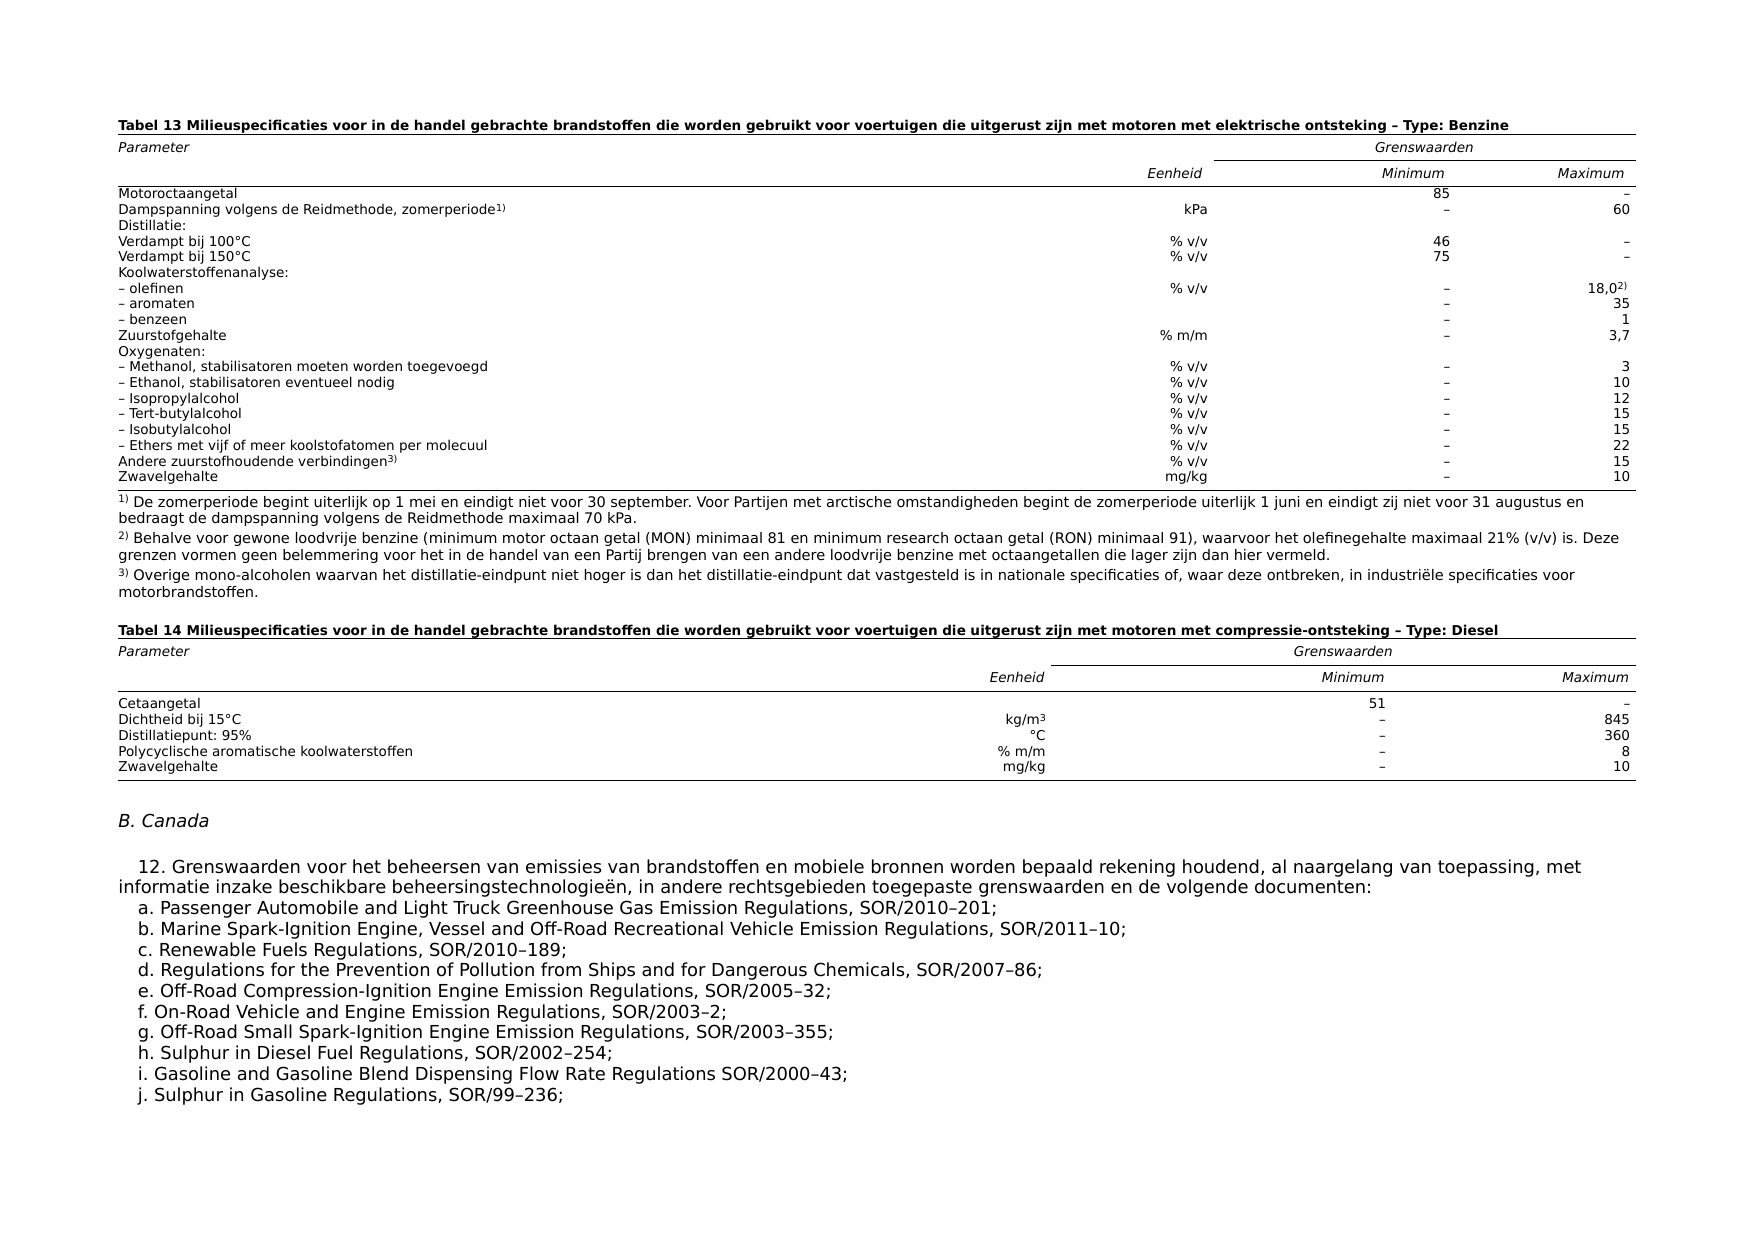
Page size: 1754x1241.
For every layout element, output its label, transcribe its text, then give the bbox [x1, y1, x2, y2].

table_cell 60 [1456, 202, 1636, 218]
table_cell % v/v [979, 438, 1213, 453]
table_cell % v/v [979, 359, 1213, 375]
text 12. Grenswaarden voor het beheersen van emissies van brandstoffen en mobiele bronnen worden bepaald rekening houdend, al naargelang van toepassing, met informatie inzake beschikbare beheersingstechnologieën, in andere rechtsgebieden toegepaste grenswaarden en de volgende documenten: [118, 856, 1636, 898]
table_cell % v/v [979, 375, 1213, 391]
table_cell mg/kg [738, 759, 1051, 780]
table_cell [979, 218, 1213, 233]
table_cell 10 [1456, 469, 1636, 490]
table_cell Cetaangetal [118, 692, 737, 712]
table_cell Eenheid [979, 160, 1213, 186]
table_cell % v/v [979, 391, 1213, 406]
table_cell – [1214, 375, 1456, 391]
table_cell [1214, 218, 1456, 233]
text f. On-Road Vehicle and Engine Emission Regulations, SOR/2003–2; [118, 1002, 1636, 1022]
table_cell – Ethanol, stabilisatoren eventueel nodig [118, 375, 979, 391]
table_cell % v/v [979, 454, 1213, 469]
table_cell 1) De zomerperiode begint uiterlijk op 1 mei en eindigt niet voor 30 september. Voor Partijen met arctische omstandigheden begint de zomerperiode uiterlijk 1 juni en eindigt zij niet voor 31 augustus en bedraagt de dampspanning volgens de Reidmethode maximaal 70 kPa. 2) Behalve voor gewone loodvrije benzine (minimum motor octaan getal (MON) minimaal 81 en minimum research octaan getal (RON) minimaal 91), waarvoor het olefinegehalte maximaal 21% (v/v) is. Deze grenzen vormen geen belemmering voor het in de handel van een Partij brengen van een andere loodvrije benzine met octaangetallen die lager zijn dan hier vermeld. 3) Overige mono-alcoholen waarvan het distillatie-eindpunt niet hoger is dan het distillatie-eindpunt dat vastgesteld is in nationale specificaties of, waar deze ontbreken, in industriële specificaties voor motorbrandstoffen. [118, 491, 1636, 601]
table_cell Distillatie: [118, 218, 979, 233]
table_cell – [1051, 759, 1391, 780]
table_cell 15 [1456, 406, 1636, 422]
table_cell – Isobutylalcohol [118, 422, 979, 438]
table_cell [738, 639, 1051, 664]
table_cell kPa [979, 202, 1213, 218]
table_cell Maximum [1456, 161, 1636, 186]
table_cell – [1214, 202, 1456, 218]
table_cell Parameter [118, 639, 737, 664]
table_cell 85 [1214, 187, 1456, 202]
table_cell 8 [1391, 744, 1636, 759]
table_cell Dichtheid bij 15°C [118, 712, 737, 728]
table_cell [979, 296, 1213, 312]
table_cell 75 [1214, 249, 1456, 265]
table_cell [979, 312, 1213, 328]
table_cell 15 [1456, 454, 1636, 469]
table_cell – [1214, 296, 1456, 312]
table_cell – [1456, 187, 1636, 202]
table_cell Zwavelgehalte [118, 759, 737, 780]
table_cell – [1051, 744, 1391, 759]
table_cell Minimum [1051, 666, 1391, 691]
table_header Tabel 13 Milieuspecificaties voor in de handel gebrachte brandstoffen die worden gebruikt voor voertuigen die uitgerust zijn met motoren met elektrische ontsteking – Type: Benzine [118, 118, 1636, 134]
table_cell % v/v [979, 422, 1213, 438]
table_cell – Isopropylalcohol [118, 391, 979, 406]
subtitle B. Canada [118, 811, 1636, 831]
table_cell – [1214, 391, 1456, 406]
table_cell – [1051, 712, 1391, 728]
table_cell Zuurstofgehalte [118, 328, 979, 343]
table_cell [1456, 265, 1636, 281]
table_cell [1456, 218, 1636, 233]
table_cell Minimum [1214, 161, 1456, 186]
table_cell [118, 160, 979, 186]
table_cell – [1214, 438, 1456, 453]
text c. Renewable Fuels Regulations, SOR/2010–189; [118, 939, 1636, 960]
table_cell kg/m3 [738, 712, 1051, 728]
table_cell [979, 135, 1213, 160]
table_cell 12 [1456, 391, 1636, 406]
table_cell % m/m [979, 328, 1213, 343]
table_cell Verdampt bij 150°C [118, 249, 979, 265]
table_cell Oxygenaten: [118, 344, 979, 359]
table_cell – [1456, 233, 1636, 249]
table_cell Grenswaarden [1214, 135, 1636, 160]
table_cell – [1214, 469, 1456, 490]
table_cell – Tert-butylalcohol [118, 406, 979, 422]
table_cell Polycyclische aromatische koolwaterstoffen [118, 744, 737, 759]
text g. Off-Road Small Spark-Ignition Engine Emission Regulations, SOR/2003–355; [118, 1022, 1636, 1043]
table_cell 3 [1456, 359, 1636, 375]
table_cell Zwavelgehalte [118, 469, 979, 490]
table_cell Verdampt bij 100°C [118, 233, 979, 249]
text e. Off-Road Compression-Ignition Engine Emission Regulations, SOR/2005–32; [118, 981, 1636, 1002]
text d. Regulations for the Prevention of Pollution from Ships and for Dangerous Chemicals, SOR/2007–86; [118, 960, 1636, 981]
text a. Passenger Automobile and Light Truck Greenhouse Gas Emission Regulations, SOR/2010–201; [118, 898, 1636, 919]
table_cell – [1214, 454, 1456, 469]
table_cell 18,02) [1456, 281, 1636, 296]
table_cell % v/v [979, 281, 1213, 296]
table_cell Distillatiepunt: 95% [118, 728, 737, 743]
table_cell 51 [1051, 692, 1391, 712]
table_cell [118, 665, 737, 691]
table_cell – [1214, 281, 1456, 296]
text j. Sulphur in Gasoline Regulations, SOR/99–236; [118, 1084, 1636, 1105]
table_cell 845 [1391, 712, 1636, 728]
table_cell 10 [1456, 375, 1636, 391]
table_cell [979, 344, 1213, 359]
table_cell Parameter [118, 135, 979, 160]
table_cell Eenheid [738, 665, 1051, 691]
table_cell Motoroctaangetal [118, 187, 979, 202]
table_cell – aromaten [118, 296, 979, 312]
table_cell 1 [1456, 312, 1636, 328]
table_cell 360 [1391, 728, 1636, 743]
table_cell 10 [1391, 759, 1636, 780]
table_cell % v/v [979, 233, 1213, 249]
table_cell – olefinen [118, 281, 979, 296]
text h. Sulphur in Diesel Fuel Regulations, SOR/2002–254; [118, 1043, 1636, 1064]
table_cell – [1214, 406, 1456, 422]
table_cell % v/v [979, 406, 1213, 422]
table_cell – [1214, 359, 1456, 375]
table_cell – [1391, 692, 1636, 712]
table_cell – [1456, 249, 1636, 265]
text b. Marine Spark-Ignition Engine, Vessel and Off-Road Recreational Vehicle Emission Regulations, SOR/2011–10; [118, 919, 1636, 939]
table_cell [979, 265, 1213, 281]
table_cell Andere zuurstofhoudende verbindingen3) [118, 454, 979, 469]
table_cell Koolwaterstoffenanalyse: [118, 265, 979, 281]
table_cell % v/v [979, 249, 1213, 265]
table_cell 3,7 [1456, 328, 1636, 343]
table_cell – [1051, 728, 1391, 743]
table_cell – Methanol, stabilisatoren moeten worden toegevoegd [118, 359, 979, 375]
table_cell 46 [1214, 233, 1456, 249]
table_cell [738, 692, 1051, 712]
table_cell – [1214, 422, 1456, 438]
table_cell – Ethers met vijf of meer koolstofatomen per molecuul [118, 438, 979, 453]
table_cell [979, 187, 1213, 202]
table_cell Dampspanning volgens de Reidmethode, zomerperiode1) [118, 202, 979, 218]
table_cell 15 [1456, 422, 1636, 438]
table_cell – benzeen [118, 312, 979, 328]
table_cell [1214, 265, 1456, 281]
table_cell 35 [1456, 296, 1636, 312]
table_cell Maximum [1391, 666, 1636, 691]
table_cell Grenswaarden [1051, 639, 1636, 664]
table_header Tabel 14 Milieuspecificaties voor in de handel gebrachte brandstoffen die worden gebruikt voor voertuigen die uitgerust zijn met motoren met compressie-ontsteking – Type: Diesel [118, 623, 1636, 638]
table_cell mg/kg [979, 469, 1213, 490]
text i. Gasoline and Gasoline Blend Dispensing Flow Rate Regulations SOR/2000–43; [118, 1064, 1636, 1084]
table_cell [1214, 344, 1456, 359]
table_cell – [1214, 312, 1456, 328]
table_cell % m/m [738, 744, 1051, 759]
table_cell [1456, 344, 1636, 359]
table_cell °C [738, 728, 1051, 743]
table_cell 22 [1456, 438, 1636, 453]
table_cell – [1214, 328, 1456, 343]
